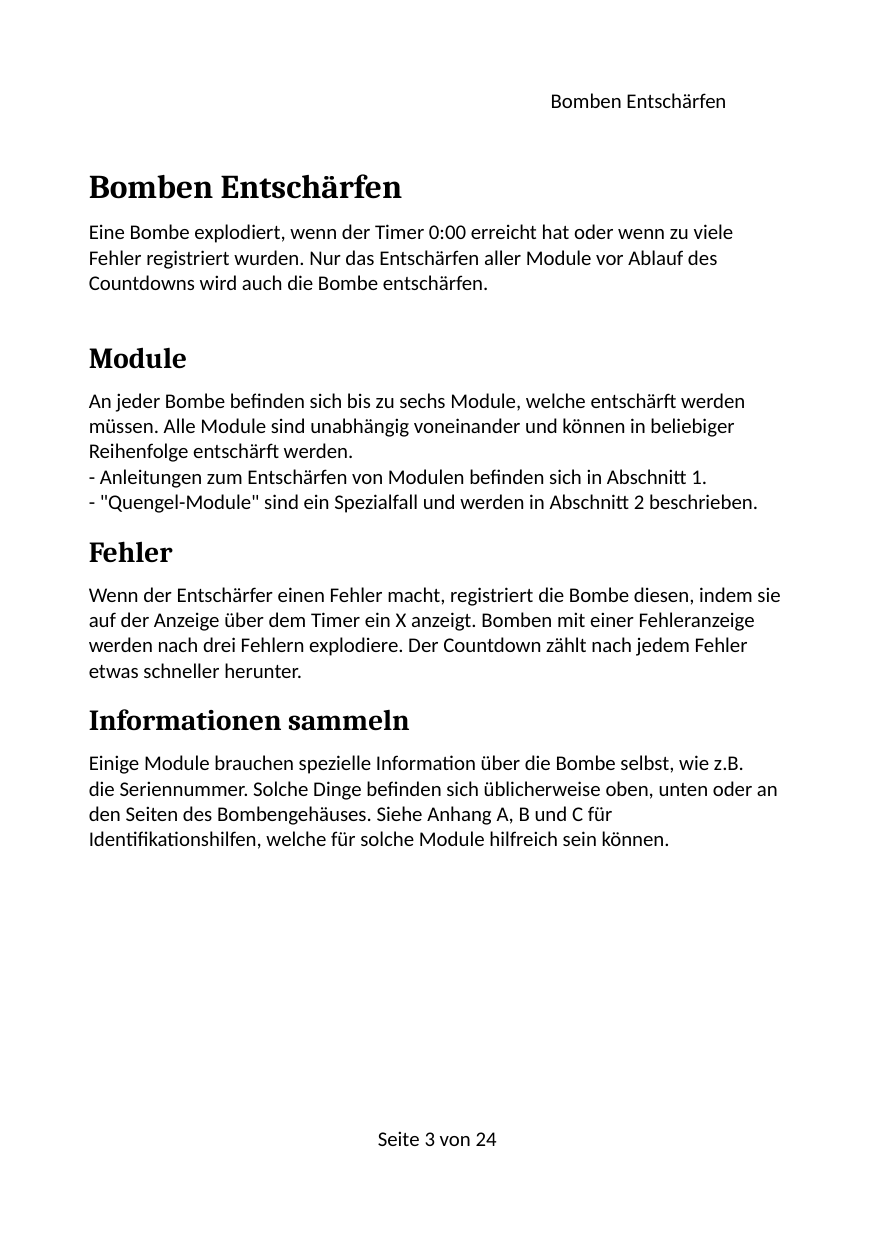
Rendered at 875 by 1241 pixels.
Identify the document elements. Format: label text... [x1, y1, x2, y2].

text Wenn der Entschärfer einen Fehler macht, registriert die Bombe diesen, indem sie auf der Anzeige über dem Timer ein X anzeigt. Bomben mit einer Fehleranzeige werden nach drei Fehlern explodiere. Der Countdown zählt nach jedem Fehler etwas schneller herunter. [88, 582, 786, 683]
text Eine Bombe explodiert, wenn der Timer 0:00 erreicht hat oder wenn zu viele Fehler registriert wurden. Nur das Entschärfen aller Module vor Ablauf des Countdowns wird auch die Bombe entschärfen. [88, 219, 786, 296]
subtitle Module [88, 342, 786, 375]
subtitle Bomben Entschärfen [88, 168, 786, 207]
text An jeder Bombe befinden sich bis zu sechs Module, welche entschärft werden müssen. Alle Module sind unabhängig voneinander und können in beliebiger Reihenfolge entschärft werden. - Anleitungen zum Entschärfen von Modulen befinden sich in Abschnitt 1. [88, 388, 786, 489]
subtitle Fehler [88, 536, 786, 569]
text - "Quengel-Module" sind ein Spezialfall und werden in Abschnitt 2 beschrieben. [88, 489, 786, 515]
subtitle Informationen sammeln [88, 704, 786, 738]
text Einige Module brauchen spezielle Information über die Bombe selbst, wie z.B. [88, 750, 786, 776]
text die Seriennummer. Solche Dinge befinden sich üblicherweise oben, unten oder an den Seiten des Bombengehäuses. Siehe Anhang A, B und C für Identifikationshilfen, welche für solche Module hilfreich sein können. [88, 776, 786, 852]
